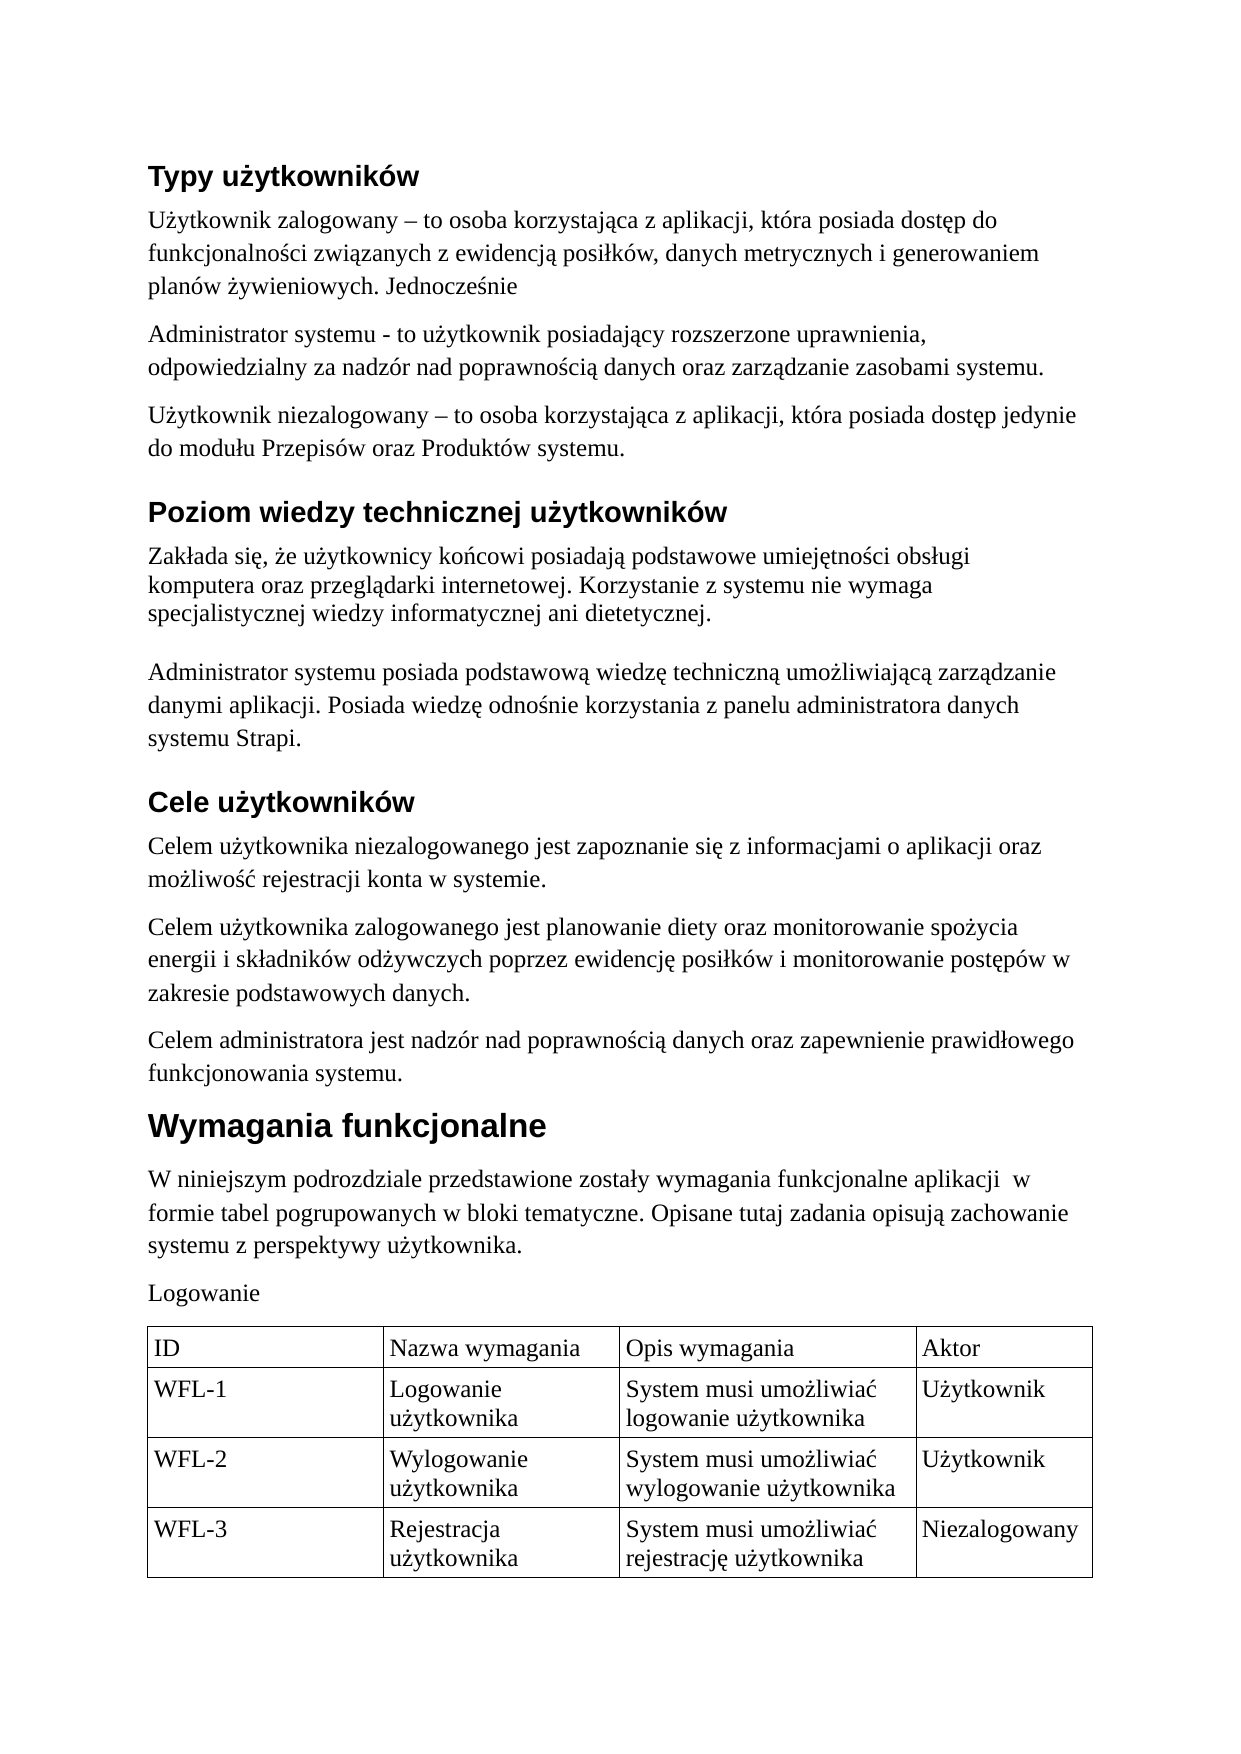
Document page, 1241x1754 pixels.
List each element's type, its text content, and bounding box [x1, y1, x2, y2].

table_cell Logowanie użytkownika [384, 1368, 619, 1437]
text Administrator systemu posiada podstawową wiedzę techniczną umożliwiającą zarządzanie danymi aplikacji. Posiada wiedzę odnośnie korzystania z panelu administratora danych systemu Strapi. [148, 657, 1092, 751]
table_cell Niezalogowany [917, 1508, 1092, 1577]
table_cell Użytkownik [917, 1438, 1092, 1507]
text Wymagania funkcjonalne [148, 1106, 1092, 1144]
text Celem administratora jest nadzór nad poprawnością danych oraz zapewnienie prawidłowego funkcjonowania systemu. [148, 1025, 1092, 1087]
text Celem użytkownika zalogowanego jest planowanie diety oraz monitorowanie spożycia energii i składników odżywczych poprzez ewidencję posiłków i monitorowanie postępów w zakresie podstawowych danych. [148, 912, 1092, 1006]
text Użytkownik niezalogowany – to osoba korzystająca z aplikacji, która posiada dostęp jedynie do modułu Przepisów oraz Produktów systemu. [148, 400, 1092, 461]
table_cell System musi umożliwiać rejestrację użytkownika [620, 1508, 916, 1577]
table_cell System musi umożliwiać logowanie użytkownika [620, 1368, 916, 1437]
subtitle Cele użytkowników [148, 785, 1092, 818]
text Celem użytkownika niezalogowanego jest zapoznanie się z informacjami o aplikacji oraz możliwość rejestracji konta w systemie. [148, 831, 1092, 893]
text Użytkownik zalogowany – to osoba korzystająca z aplikacji, która posiada dostęp do funkcjonalności związanych z ewidencją posiłków, danych metrycznych i generowaniem planów żywieniowych. Jednocześnie [148, 205, 1092, 300]
table_cell WFL-1 [148, 1368, 383, 1437]
table_header Aktor [917, 1327, 1092, 1367]
table_header ID [148, 1327, 383, 1367]
table_cell System musi umożliwiać wylogowanie użytkownika [620, 1438, 916, 1507]
table_header Opis wymagania [620, 1327, 916, 1367]
text Logowanie [148, 1278, 1092, 1307]
text Zakłada się, że użytkownicy końcowi posiadają podstawowe umiejętności obsługi komputera oraz przeglądarki internetowej. Korzystanie z systemu nie wymaga specjalistycznej wiedzy informatycznej ani dietetycznej. [148, 541, 1033, 627]
subtitle Poziom wiedzy technicznej użytkowników [148, 495, 1092, 528]
subtitle Typy użytkowników [148, 159, 1092, 193]
table_cell Użytkownik [917, 1368, 1092, 1437]
table_cell Wylogowanie użytkownika [384, 1438, 619, 1507]
text Administrator systemu - to użytkownik posiadający rozszerzone uprawnienia, odpowiedzialny za nadzór nad poprawnością danych oraz zarządzanie zasobami systemu. [148, 319, 1092, 381]
text W niniejszym podrozdziale przedstawione zostały wymagania funkcjonalne aplikacji w formie tabel pogrupowanych w bloki tematyczne. Opisane tutaj zadania opisują zachowanie systemu z perspektywy użytkownika. [148, 1164, 1092, 1259]
table_cell WFL-3 [148, 1508, 383, 1577]
table_header Nazwa wymagania [384, 1327, 619, 1367]
table_cell WFL-2 [148, 1438, 383, 1507]
table_cell Rejestracja użytkownika [384, 1508, 619, 1577]
